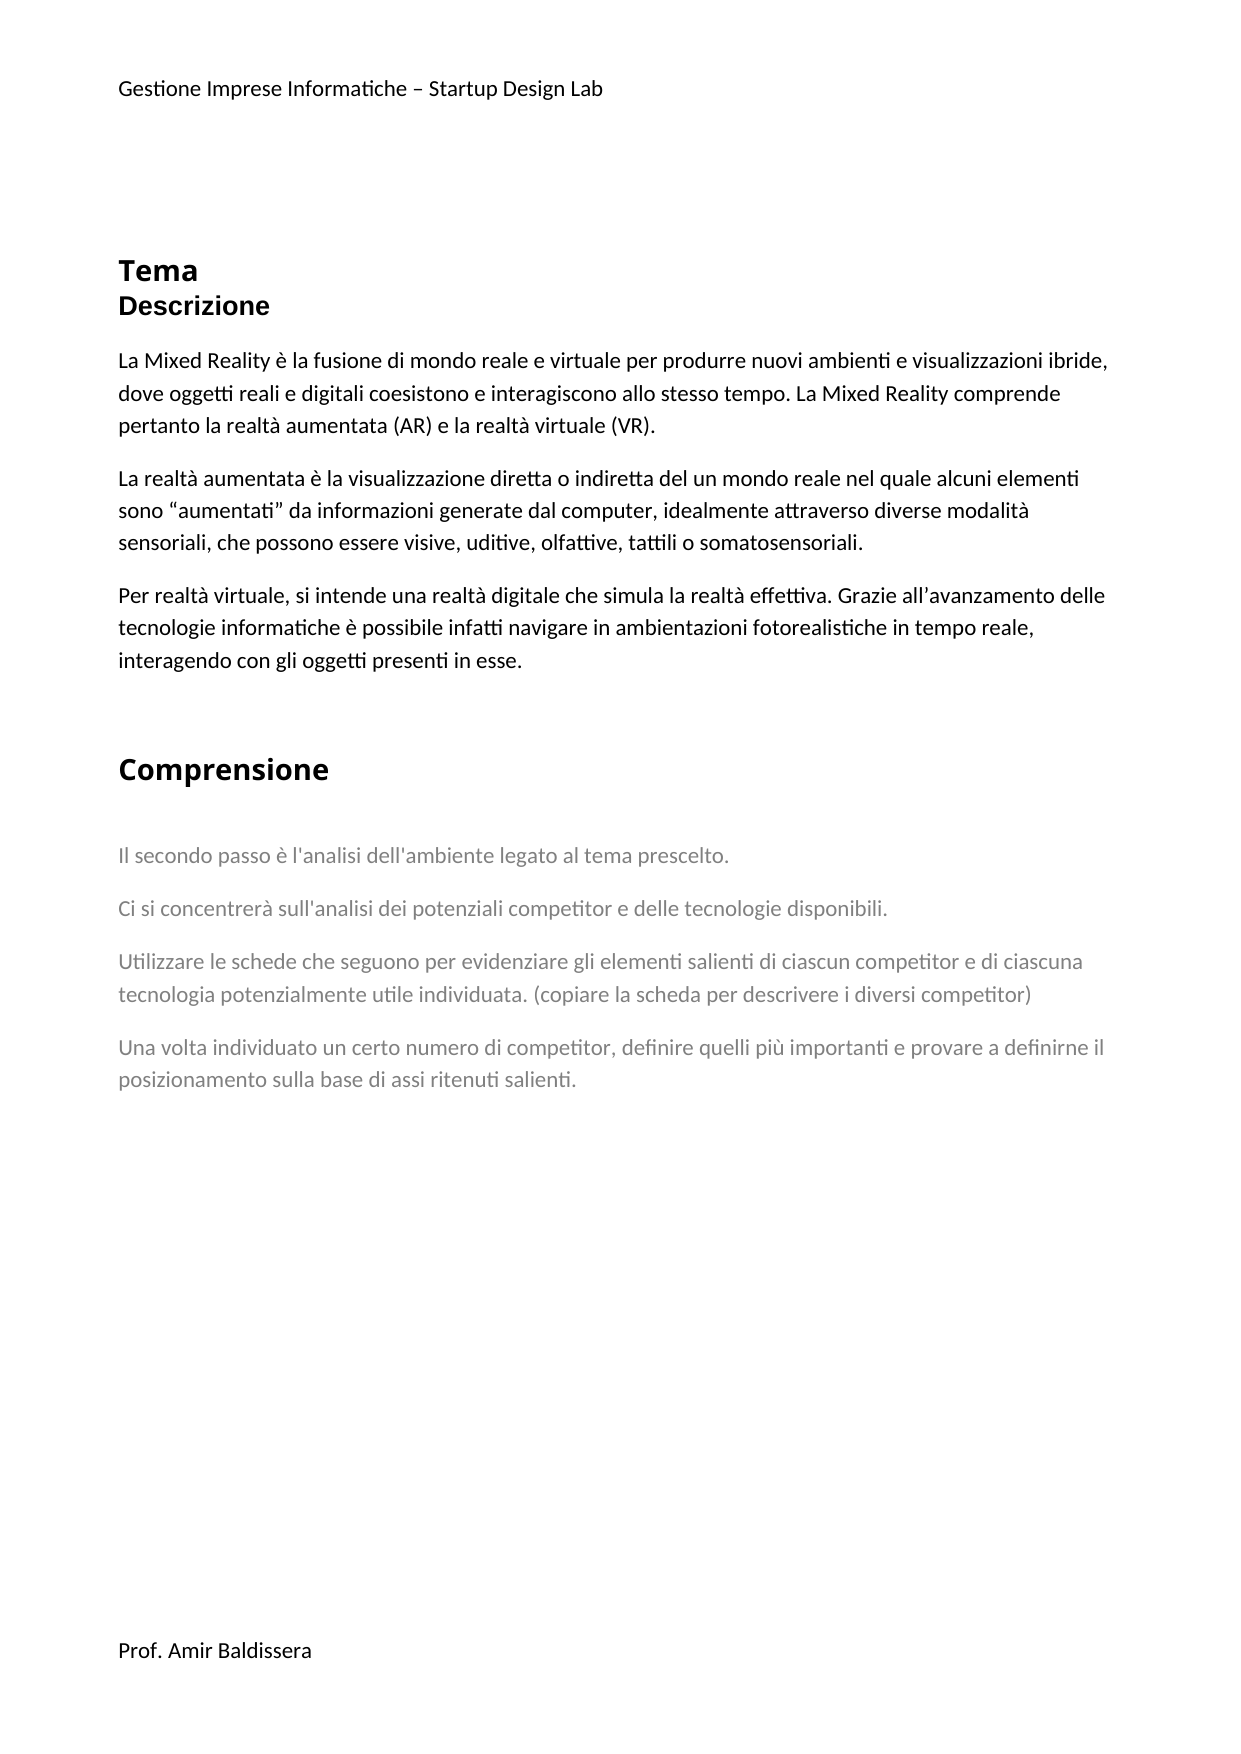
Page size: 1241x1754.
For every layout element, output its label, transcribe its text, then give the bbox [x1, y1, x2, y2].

text Per realtà virtuale, si intende una realtà digitale che simula la realtà effettiva. Grazie all’avanzamento delle tecnologie informatiche è possibile infatti navigare in ambientazioni fotorealistiche in tempo reale, interagendo con gli oggetti presenti in esse. [118, 581, 1122, 674]
text Utilizzare le schede che seguono per evidenziare gli elementi salienti di ciascun competitor e di ciascuna tecnologia potenzialmente utile individuata. (copiare la scheda per descrivere i diversi competitor) [118, 947, 1122, 1008]
text La realtà aumentata è la visualizzazione diretta o indiretta del un mondo reale nel quale alcuni elementi sono “aumentati” da informazioni generate dal computer, idealmente attraverso diverse modalità sensoriali, che possono essere visive, uditive, olfattive, tattili o somatosensoriali. [118, 464, 1122, 556]
subtitle Comprensione [118, 749, 1122, 788]
text Una volta individuato un certo numero di competitor, definire quelli più importanti e provare a definirne il posizionamento sulla base di assi ritenuti salienti. [118, 1033, 1122, 1093]
subtitle Tema [118, 251, 1122, 290]
text Ci si concentrerà sull'analisi dei potenziali competitor e delle tecnologie disponibili. [118, 894, 1122, 922]
text Il secondo passo è l'analisi dell'ambiente legato al tema prescelto. [118, 841, 1122, 869]
subtitle Descrizione [118, 290, 1122, 322]
text La Mixed Reality è la fusione di mondo reale e virtuale per produrre nuovi ambienti e visualizzazioni ibride, dove oggetti reali e digitali coesistono e interagiscono allo stesso tempo. La Mixed Reality comprende pertanto la realtà aumentata (AR) e la realtà virtuale (VR). [118, 347, 1122, 439]
